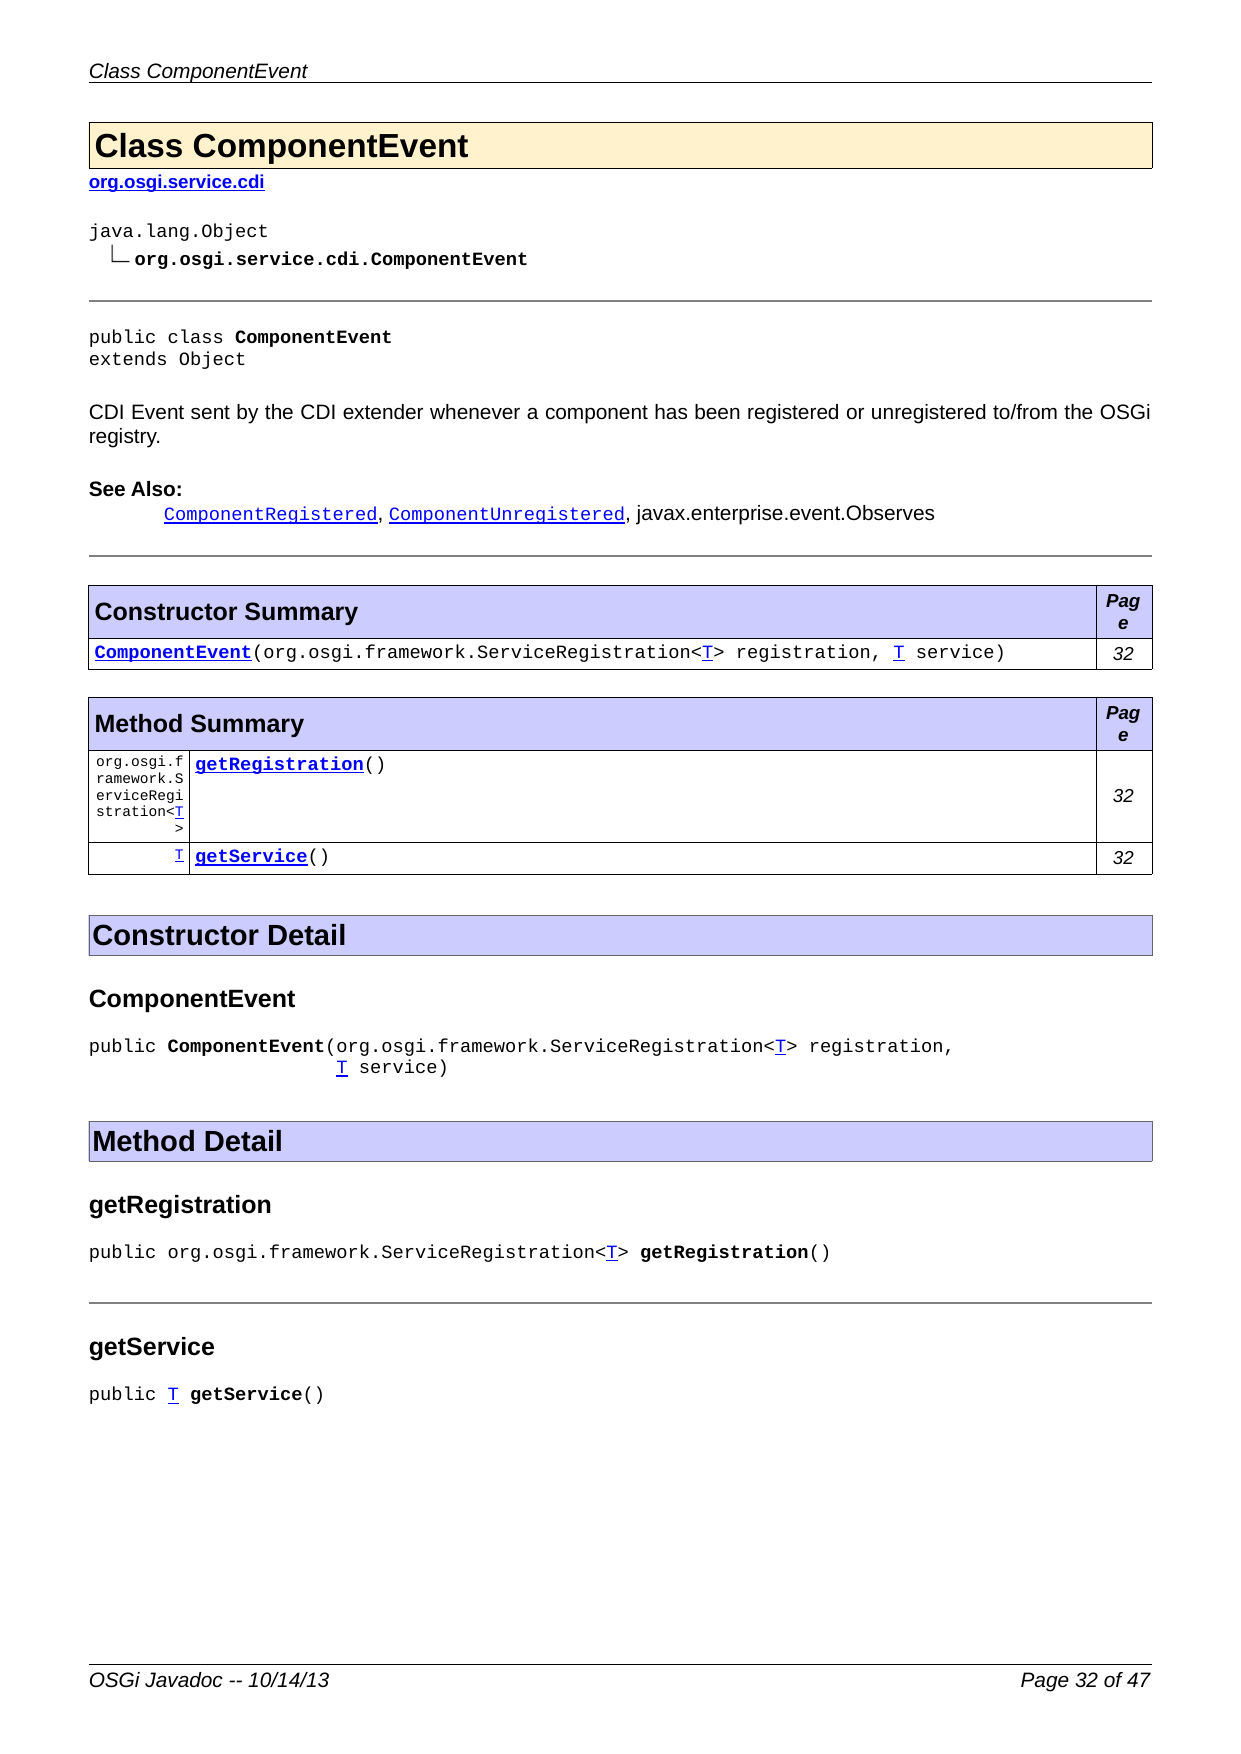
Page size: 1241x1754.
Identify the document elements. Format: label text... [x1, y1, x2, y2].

table_cell 32 [1097, 639, 1152, 669]
text extends Object [88, 349, 1152, 371]
table_header Constructor Summary [89, 586, 1096, 638]
text See Also: [88, 477, 1152, 501]
picture [111, 243, 135, 266]
text public org.osgi.framework.ServiceRegistration<T> getRegistration() [88, 1243, 1152, 1264]
text java.lang.Object [88, 222, 1152, 243]
table_cell getRegistration() [190, 751, 1096, 842]
subtitle getService [88, 1332, 1152, 1361]
text public ComponentEvent(org.osgi.framework.ServiceRegistration<T> registration, T service) [88, 1037, 1152, 1079]
subtitle Constructor Detail [90, 916, 1152, 955]
subtitle ComponentEvent [88, 984, 1152, 1013]
table_header Method Summary [89, 698, 1096, 750]
table_cell ComponentEvent(org.osgi.framework.ServiceRegistration<T> registration, T service) [89, 639, 1096, 669]
table_cell T [89, 843, 189, 873]
table_cell getService() [190, 843, 1096, 873]
table_cell 32 [1097, 843, 1152, 873]
text public T getService() [88, 1385, 1152, 1406]
table_header Page [1097, 586, 1152, 638]
table_cell org.osgi.framework.ServiceRegistration<T> [89, 751, 189, 842]
text org.osgi.service.cdi [88, 171, 1152, 193]
text org.osgi.service.cdi.ComponentEvent [88, 243, 1152, 271]
text public class ComponentEvent [88, 328, 1152, 349]
text ComponentRegistered, ComponentUnregistered, javax.enterprise.event.Observes [163, 501, 1152, 526]
table_cell 32 [1097, 751, 1152, 842]
subtitle Class ComponentEvent [90, 123, 1152, 168]
subtitle getRegistration [88, 1190, 1152, 1218]
table_header Page [1097, 698, 1152, 750]
subtitle Method Detail [90, 1122, 1152, 1161]
text CDI Event sent by the CDI extender whenever a component has been registered or unregistered to/from the OSGi registry. [88, 400, 1152, 448]
